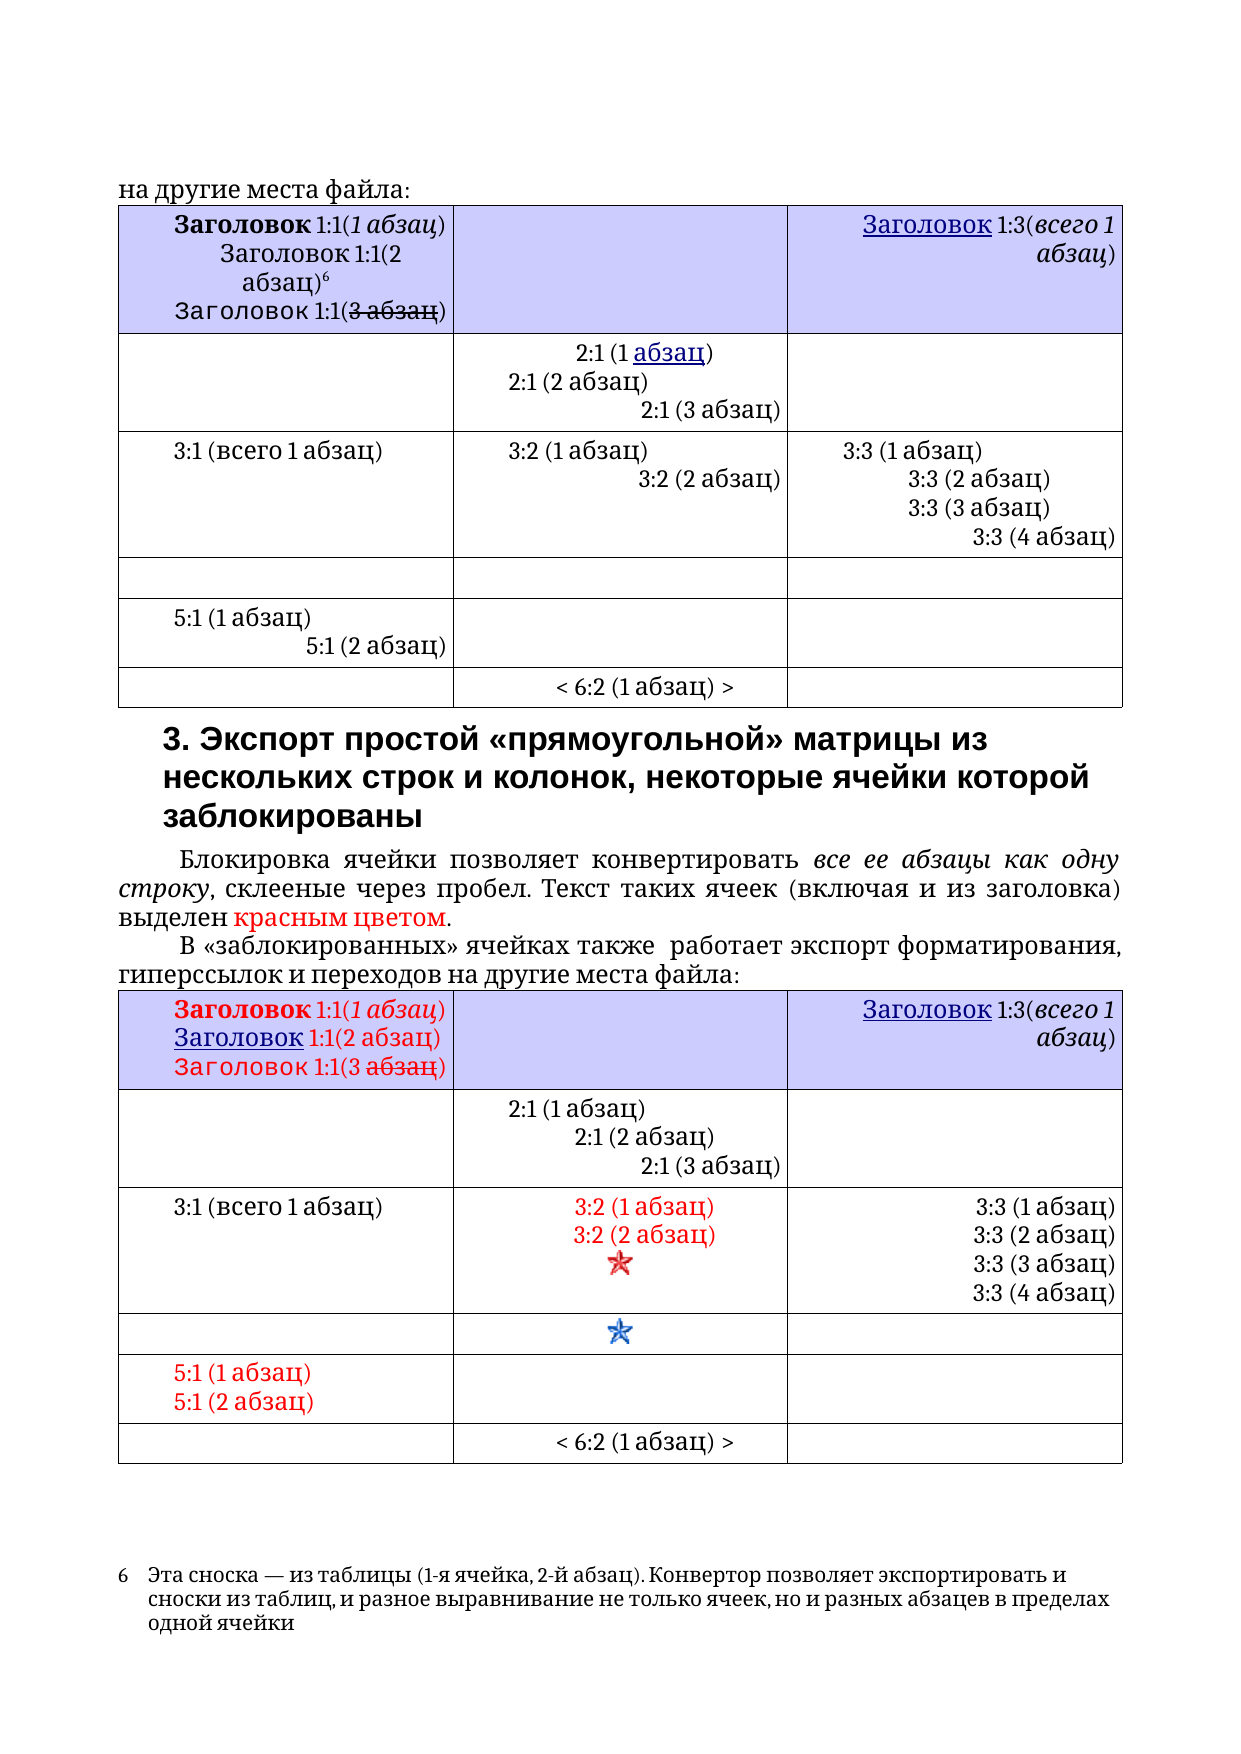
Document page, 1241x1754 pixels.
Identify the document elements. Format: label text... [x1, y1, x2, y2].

table_cell 5:1 (1 абзац) 5:1 (2 абзац) [119, 1355, 453, 1422]
table_cell [454, 599, 787, 667]
table_header Заголовок 1:3(всего 1 абзац) [788, 206, 1122, 333]
table_cell [788, 558, 1122, 598]
table_cell [454, 558, 787, 598]
table_cell [788, 1424, 1122, 1463]
table_header Заголовок 1:3(всего 1 абзац) [788, 991, 1122, 1089]
table_cell [454, 1355, 787, 1422]
table_cell [788, 599, 1122, 667]
table_cell [119, 334, 453, 431]
table_cell < 6:2 (1 абзац) > [454, 668, 787, 707]
table_cell [788, 1314, 1122, 1353]
table_cell [788, 1090, 1122, 1187]
subtitle 3. Экспорт простой «прямоугольной» матрицы из нескольких строк и колонок, некоторые ячейки которой заблокированы [162, 719, 1122, 834]
table_cell 5:1 (1 абзац) 5:1 (2 абзац) [119, 599, 453, 667]
text на другие места файла: [118, 176, 1122, 205]
table_cell 3:1 (всего 1 абзац) [119, 432, 453, 557]
table_header Заголовок 1:1(1 абзац) Заголовок 1:1(2 абзац) Заголовок 1:1(3 абзац) [119, 991, 453, 1089]
table_cell [788, 1355, 1122, 1422]
table_cell [119, 558, 453, 598]
table_cell 3:2 (1 абзац) 3:2 (2 абзац) [454, 432, 787, 557]
table_cell 3:3 (1 абзац) 3:3 (2 абзац) 3:3 (3 абзац) 3:3 (4 абзац) [788, 1188, 1122, 1313]
table_header Заголовок 1:1(1 абзац) Заголовок 1:1(2 абзац) Заголовок 1:1(3 абзац) [119, 206, 453, 333]
table_cell [788, 334, 1122, 431]
picture [607, 1318, 633, 1344]
table_cell < 6:2 (1 абзац) > [454, 1424, 787, 1463]
text В «заблокированных» ячейках также работает экспорт форматирования, гиперссылок и переходов на другие места файла: [118, 932, 1122, 990]
table_cell 2:1 (1 абзац) 2:1 (2 абзац) 2:1 (3 абзац) [454, 1090, 787, 1187]
table_cell [788, 668, 1122, 707]
picture [607, 1250, 633, 1275]
table_cell [119, 1090, 453, 1187]
table_cell 2:1 (1 абзац) 2:1 (2 абзац) 2:1 (3 абзац) [454, 334, 787, 431]
table_header [454, 991, 787, 1089]
table_cell [119, 1424, 453, 1463]
table_cell 3:2 (1 абзац) 3:2 (2 абзац) [454, 1188, 787, 1313]
text Блокировка ячейки позволяет конвертировать все ее абзацы как одну строку, склееные через пробел. Текст таких ячеек (включая и из заголовка) выделен красным цветом. [118, 846, 1122, 932]
table_cell [119, 1314, 453, 1353]
table_cell [119, 668, 453, 707]
table_cell 3:1 (всего 1 абзац) [119, 1188, 453, 1313]
table_cell 3:3 (1 абзац) 3:3 (2 абзац) 3:3 (3 абзац) 3:3 (4 абзац) [788, 432, 1122, 557]
table_cell [454, 1314, 787, 1353]
table_header [454, 206, 787, 333]
